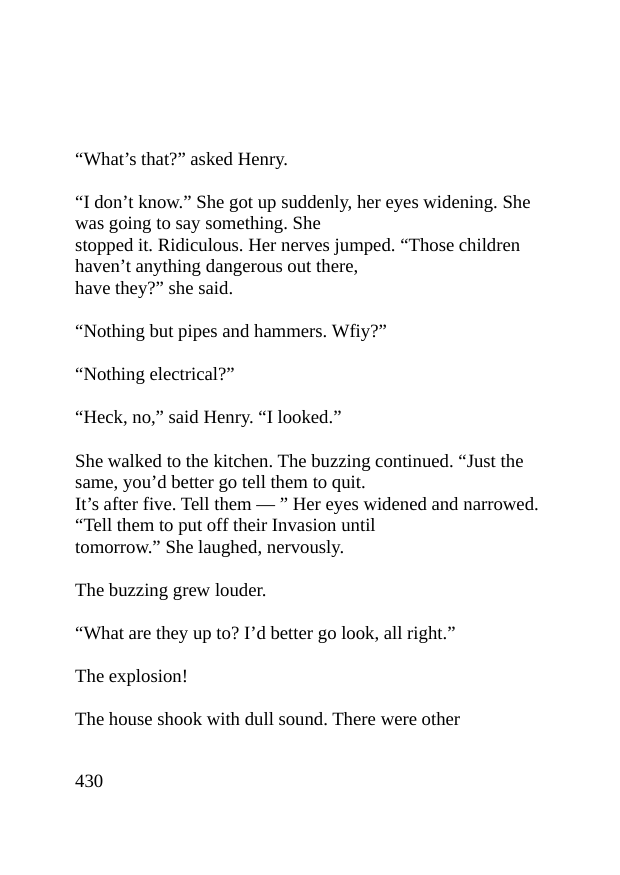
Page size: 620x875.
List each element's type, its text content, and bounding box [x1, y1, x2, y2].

text “What’s that?” asked Henry. “I don’t know.” She got up suddenly, her eyes widening. She was going to say something. She stopped it. Ridiculous. Her nerves jumped. “Those children haven’t anything dangerous out there, have they?” she said. “Nothing but pipes and hammers. Wfiy?” “Nothing electrical?” “Heck, no,” said Henry. “I looked.” She walked to the kitchen. The buzzing continued. “Just the same, you’d better go tell them to quit. It’s after five. Tell them — ” Her eyes widened and narrowed. “Tell them to put off their Invasion until tomorrow.” She laughed, nervously. The buzzing grew louder. “What are they up to? I’d better go look, all right.” The explosion! The house shook with dull sound. There were other [75, 126, 544, 730]
